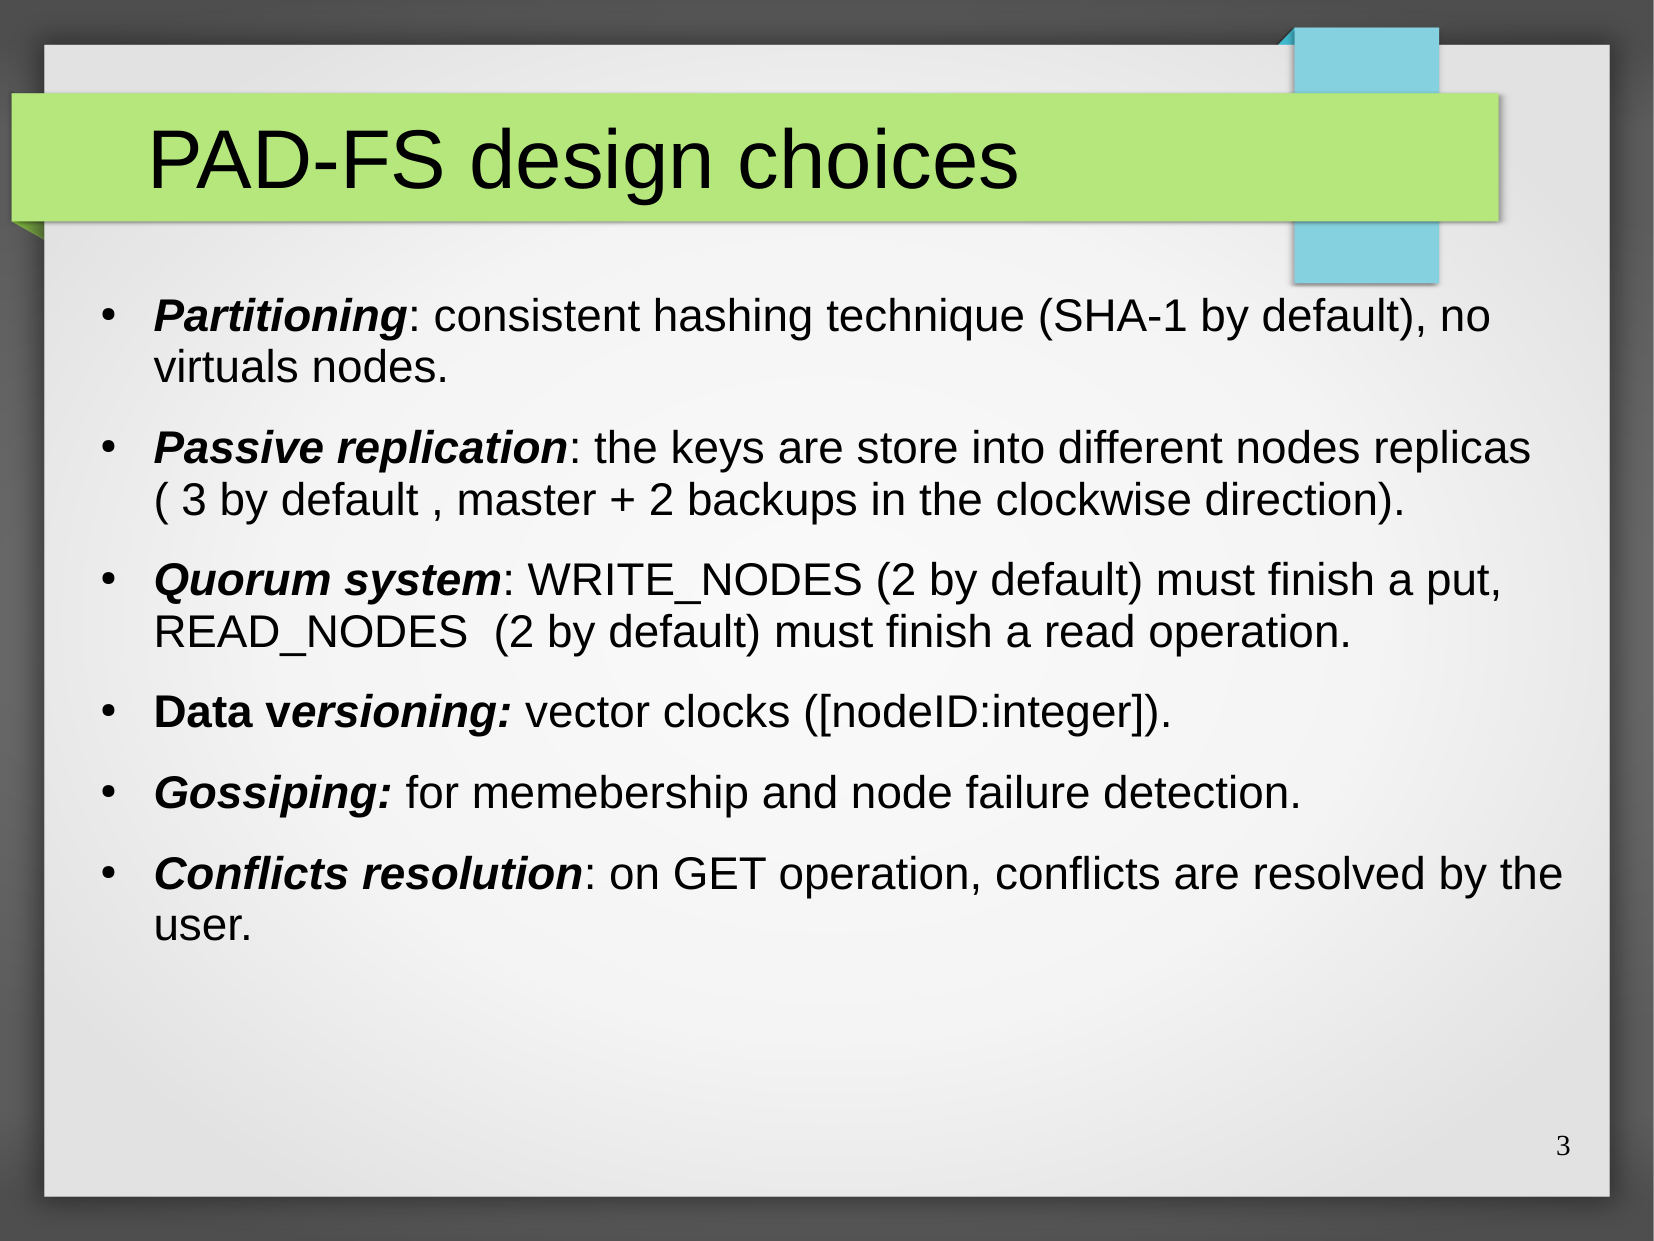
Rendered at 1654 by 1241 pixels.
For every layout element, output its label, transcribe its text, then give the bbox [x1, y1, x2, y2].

title PAD-FS design choices [147, 76, 1636, 243]
list Partitioning: consistent hashing technique (SHA-1 by default), no virtuals nodes. Passive replication: the keys are store into different nodes replicas ( 3 by default , master + 2 backups in the clockwise direction). Quorum system: WRITE_NODES (2 by default) must finish a put, READ_NODES (2 by default) must finish a read operation. Data versioning: vector clocks ([nodeID:integer]). Gossiping: for memebership and node failure detection. Conflicts resolution: on GET operation, conflicts are resolved by the user. [82, 290, 1571, 1010]
picture [0, 0, 1654, 1241]
